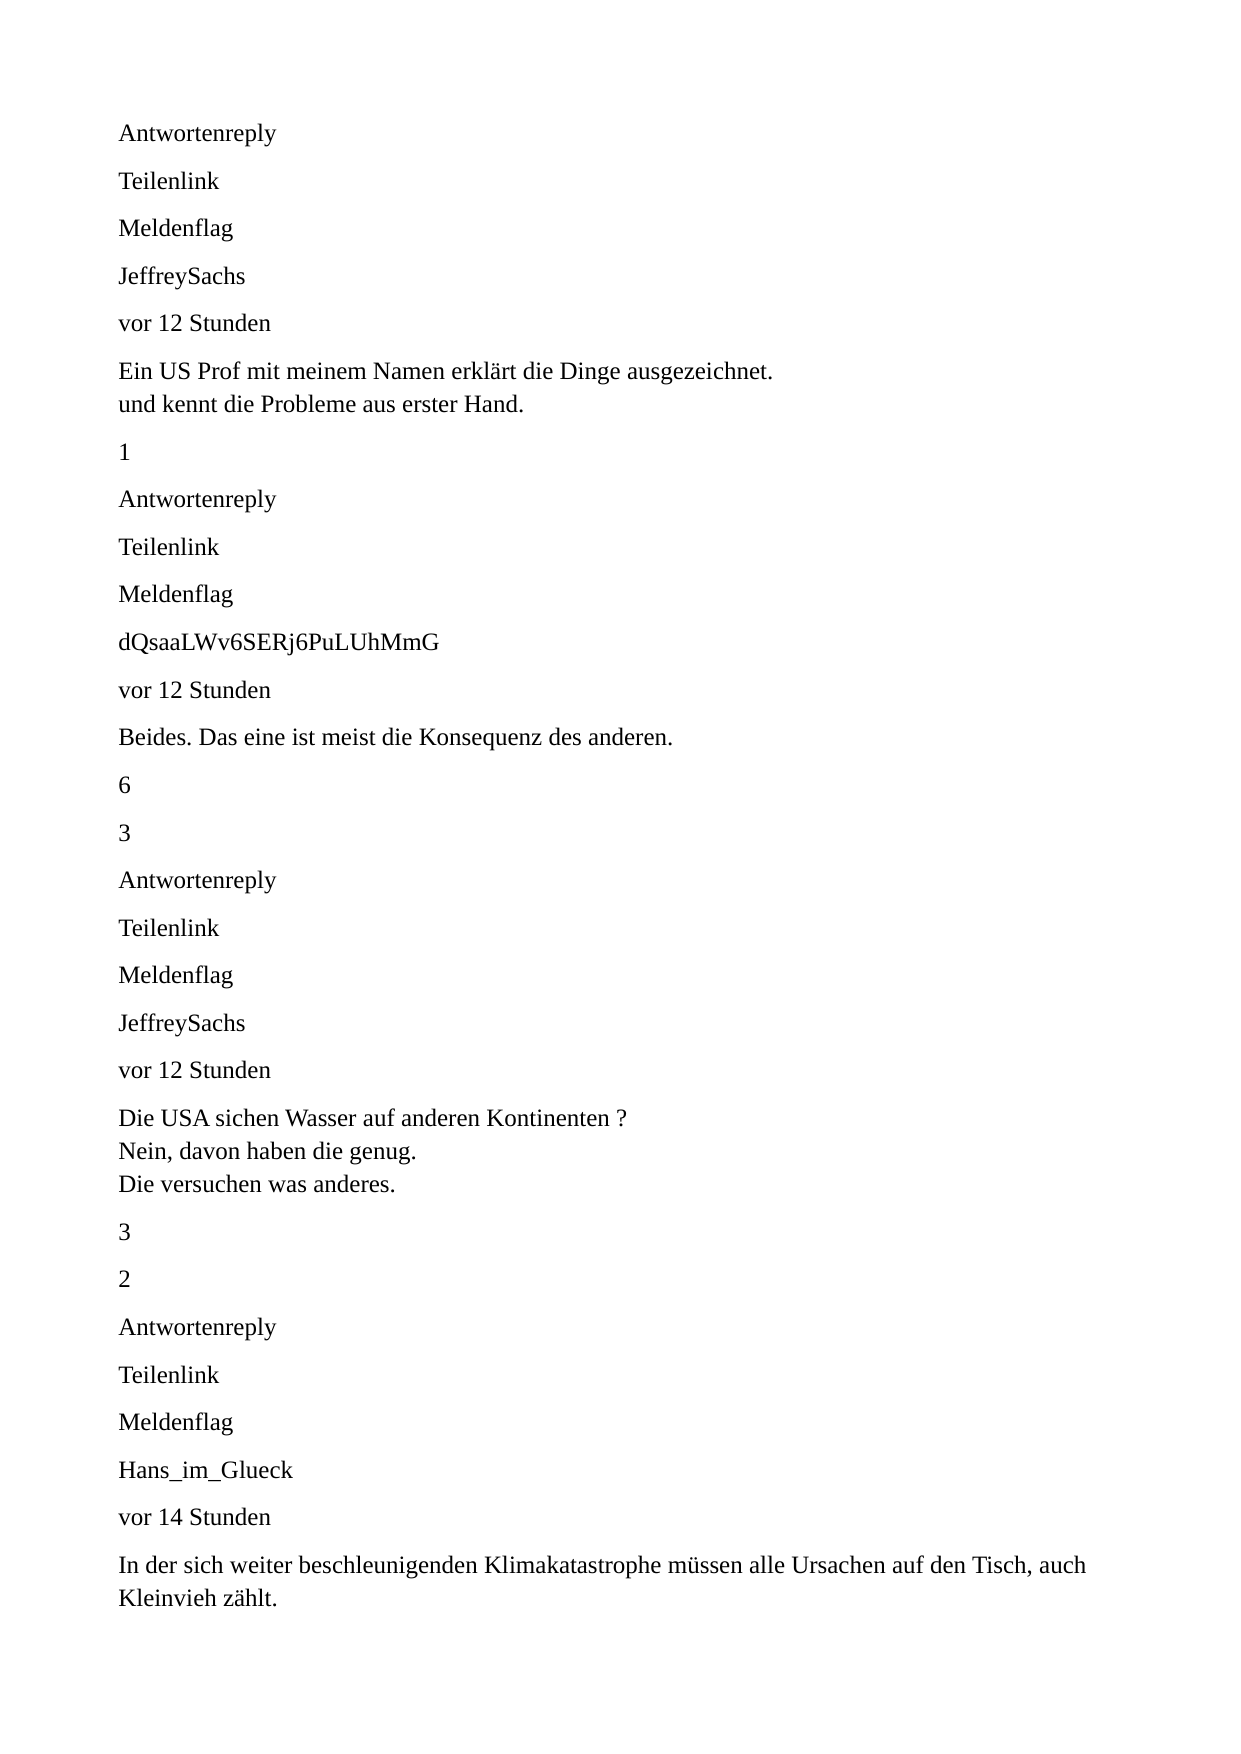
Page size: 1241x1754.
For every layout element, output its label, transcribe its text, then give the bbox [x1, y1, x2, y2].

text Meldenflag [118, 579, 1122, 608]
text Teilenlink [118, 913, 1122, 942]
text Teilenlink [118, 166, 1122, 194]
text Teilenlink [118, 1360, 1122, 1388]
text Antwortenreply [118, 118, 1122, 147]
text 3 [118, 818, 1122, 846]
text vor 12 Stunden [118, 1056, 1122, 1084]
text Beides. Das eine ist meist die Konsequenz des anderen. [118, 722, 1122, 751]
text In der sich weiter beschleunigenden Klimakatastrophe müssen alle Ursachen auf den Tisch, auch Kleinvieh zählt. [118, 1550, 1122, 1612]
text Die USA sichen Wasser auf anderen Kontinenten ? Nein, davon haben die genug. Die versuchen was anderes. [118, 1103, 1122, 1198]
text Teilenlink [118, 532, 1122, 561]
text Meldenflag [118, 960, 1122, 989]
text 3 [118, 1217, 1122, 1246]
text 2 [118, 1264, 1122, 1293]
text 6 [118, 770, 1122, 799]
text Antwortenreply [118, 865, 1122, 894]
text Ein US Prof mit meinem Namen erklärt die Dinge ausgezeichnet. und kennt die Probleme aus erster Hand. [118, 356, 1122, 418]
text Hans_im_Glueck [118, 1455, 1122, 1484]
text Antwortenreply [118, 484, 1122, 513]
text Meldenflag [118, 213, 1122, 242]
text JeffreySachs [118, 261, 1122, 290]
text 1 [118, 437, 1122, 466]
text vor 12 Stunden [118, 675, 1122, 703]
text vor 12 Stunden [118, 308, 1122, 337]
text Meldenflag [118, 1407, 1122, 1436]
text dQsaaLWv6SERj6PuLUhMmG [118, 627, 1122, 656]
text vor 14 Stunden [118, 1502, 1122, 1531]
text JeffreySachs [118, 1008, 1122, 1037]
text Antwortenreply [118, 1312, 1122, 1341]
